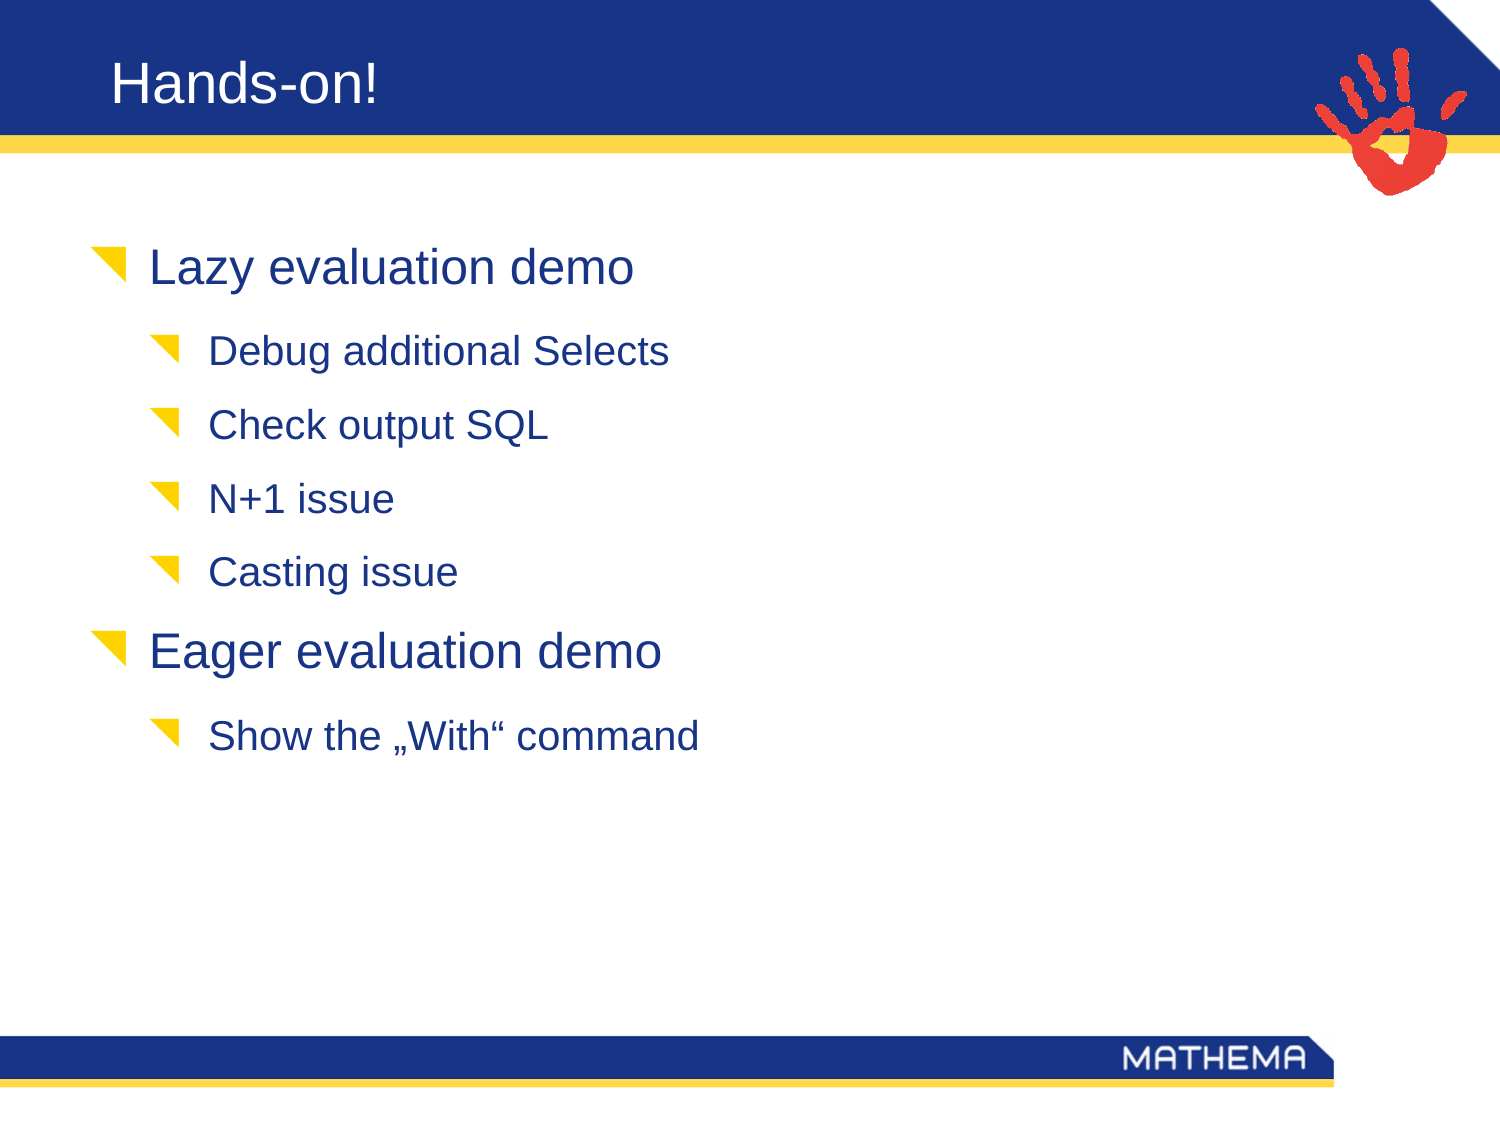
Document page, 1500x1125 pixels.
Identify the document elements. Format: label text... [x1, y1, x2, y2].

picture [0, 0, 1500, 1125]
list Lazy evaluation demo Debug additional Selects Check output SQL N+1 issue Casting issue Eager evaluation demo Show the „With“ command [75, 227, 1426, 970]
title Hands-on! [75, 0, 1426, 174]
